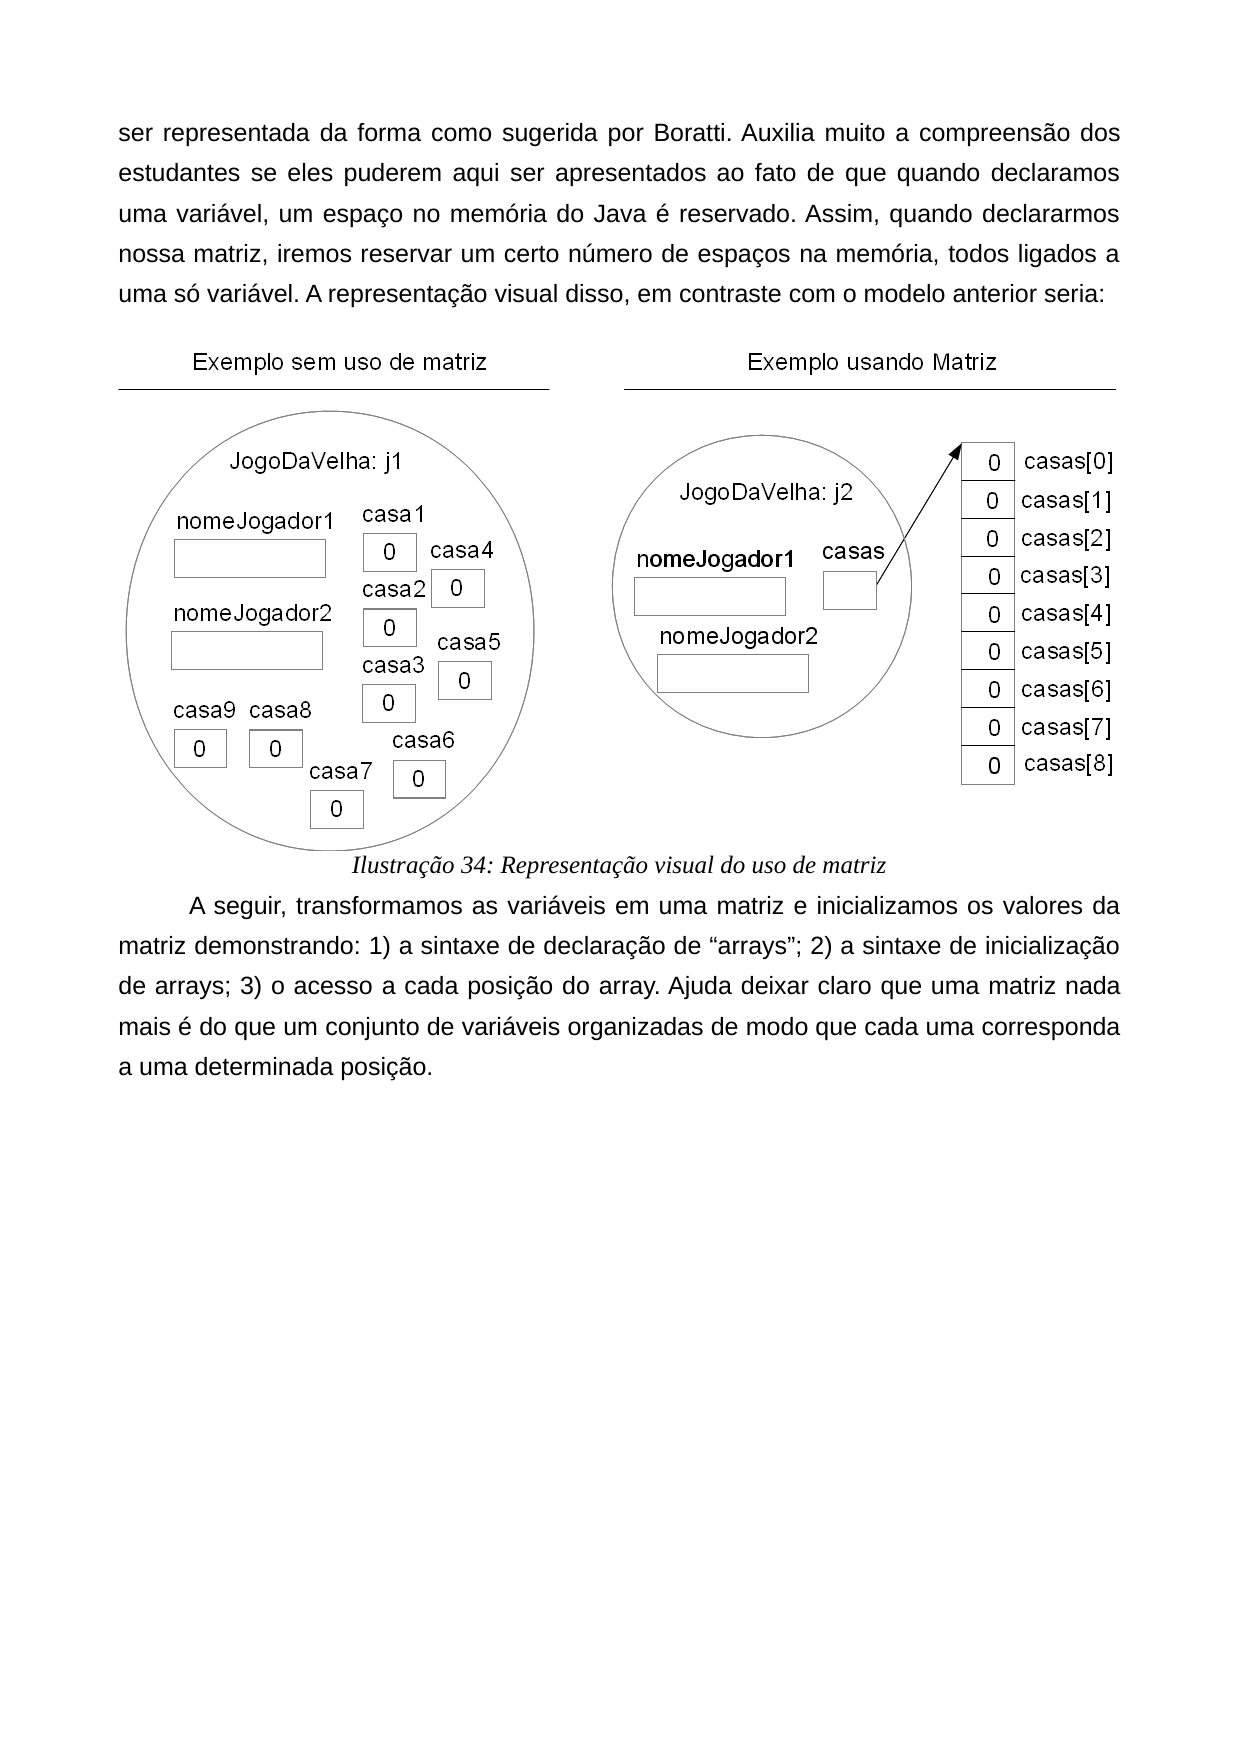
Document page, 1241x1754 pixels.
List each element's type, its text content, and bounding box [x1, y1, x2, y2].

text ser representada da forma como sugerida por Boratti. Auxilia muito a compreensão dos estudantes se eles puderem aqui ser apresentados ao fato de que quando declaramos uma variável, um espaço no memória do Java é reservado. Assim, quando declararmos nossa matriz, iremos reservar um certo número de espaços na memória, todos ligados a uma só variável. A representação visual disso, em contraste com o modelo anterior seria: [118, 118, 1122, 308]
text [118, 332, 1122, 344]
picture [118, 344, 1123, 851]
text A seguir, transformamos as variáveis em uma matriz e inicializamos os valores da matriz demonstrando: 1) a sintaxe de declaração de “arrays”; 2) a sintaxe de inicialização de arrays; 3) o acesso a cada posição do array. Ajuda deixar claro que uma matriz nada mais é do que um conjunto de variáveis organizadas de modo que cada uma corresponda a uma determinada posição. [118, 879, 1122, 1080]
text Ilustração 34: Representação visual do uso de matriz [118, 851, 1122, 879]
